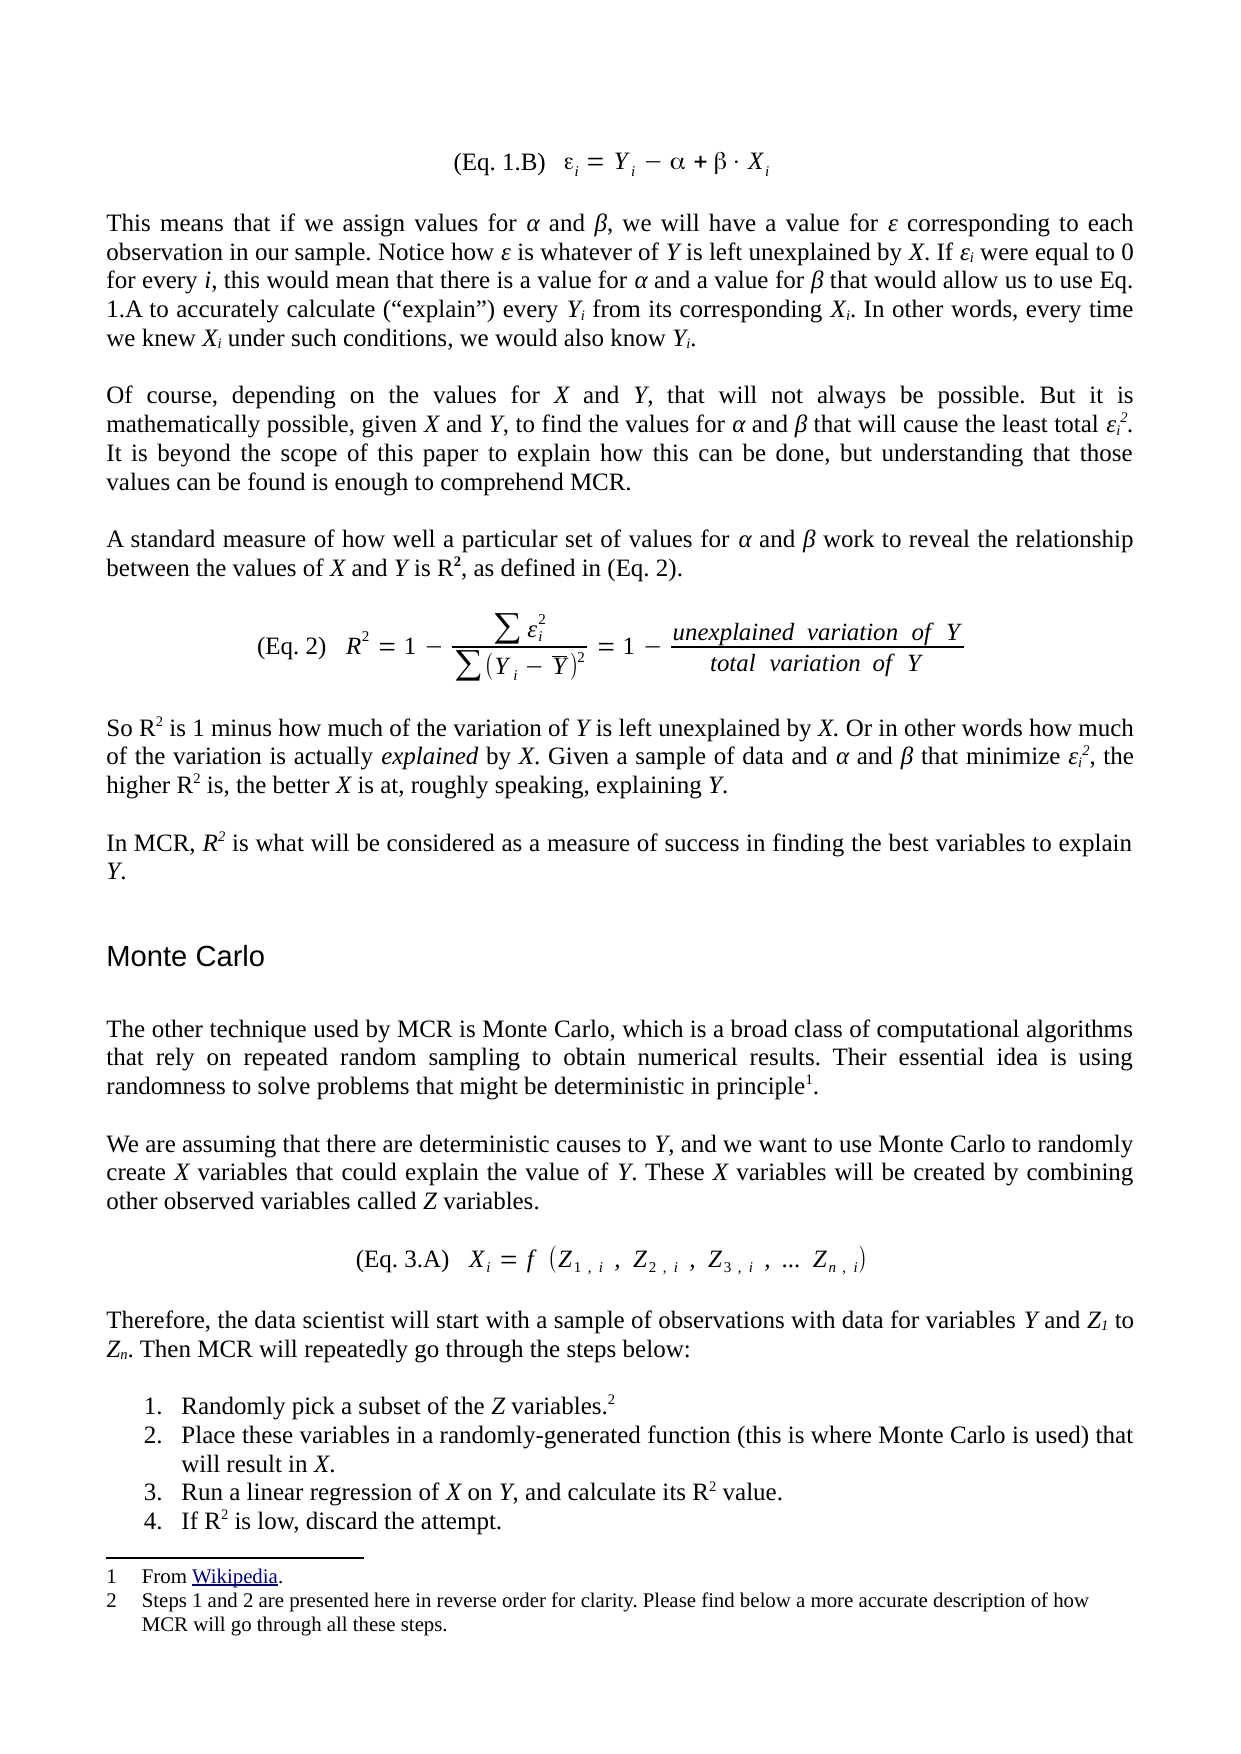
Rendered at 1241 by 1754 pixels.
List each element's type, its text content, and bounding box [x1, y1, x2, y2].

text (Eq. 3.A) [106, 1244, 1134, 1276]
text From Wikipedia. [106, 1564, 1134, 1588]
text In MCR, R2 is what will be considered as a measure of success in finding the best variables to explain Y. [106, 828, 1134, 885]
text So R2 is 1 minus how much of the variation of Y is left unexplained by X. Or in other words how much of the variation is actually explained by X. Given a sample of data and α and β that minimize εi2, the higher R2 is, the better X is at, roughly speaking, explaining Y. [106, 713, 1134, 799]
text This means that if we assign values for α and β, we will have a value for ε corresponding to each observation in our sample. Notice how ε is whatever of Y is left unexplained by X. If εi were equal to 0 for every i, this would mean that there is a value for α and a value for β that would allow us to use Eq. 1.A to accurately calculate (“explain”) every Yi from its corresponding Xi. In other words, every time we knew Xi under such conditions, we would also know Yi. [106, 208, 1134, 352]
list Steps 1 and 2 are presented here in reverse order for clarity. Please find below a more accurate description of how MCR will go through all these steps. [106, 1588, 1134, 1636]
text (Eq. 2) [106, 611, 1134, 684]
subtitle Monte Carlo [106, 939, 1134, 972]
text (Eq. 1.B) [106, 147, 1134, 179]
text The other technique used by MCR is Monte Carlo, which is a broad class of computational algorithms that rely on repeated random sampling to obtain numerical results. Their essential idea is using randomness to solve problems that might be deterministic in principle. [106, 1014, 1134, 1100]
list Place these variables in a randomly-generated function (this is where Monte Carlo is used) that will result in X. [144, 1420, 1134, 1477]
text Of course, depending on the values for X and Y, that will not always be possible. But it is mathematically possible, given X and Y, to find the values for α and β that will cause the least total εi2. It is beyond the scope of this paper to explain how this can be done, but understanding that those values can be found is enough to comprehend MCR. [106, 381, 1134, 496]
list If R2 is low, discard the attempt. [144, 1506, 1134, 1535]
text We are assuming that there are deterministic causes to Y, and we want to use Monte Carlo to randomly create X variables that could explain the value of Y. These X variables will be created by combining other observed variables called Z variables. [106, 1129, 1134, 1215]
list Randomly pick a subset of the Z variables. [144, 1391, 1134, 1420]
text A standard measure of how well a particular set of values for α and β work to reveal the relationship between the values of X and Y is R2, as defined in (Eq. 2). [106, 524, 1134, 582]
list Run a linear regression of X on Y, and calculate its R2 value. [144, 1477, 1134, 1506]
text Therefore, the data scientist will start with a sample of observations with data for variables Y and Z1 to Zn. Then MCR will repeatedly go through the steps below: [106, 1305, 1134, 1362]
